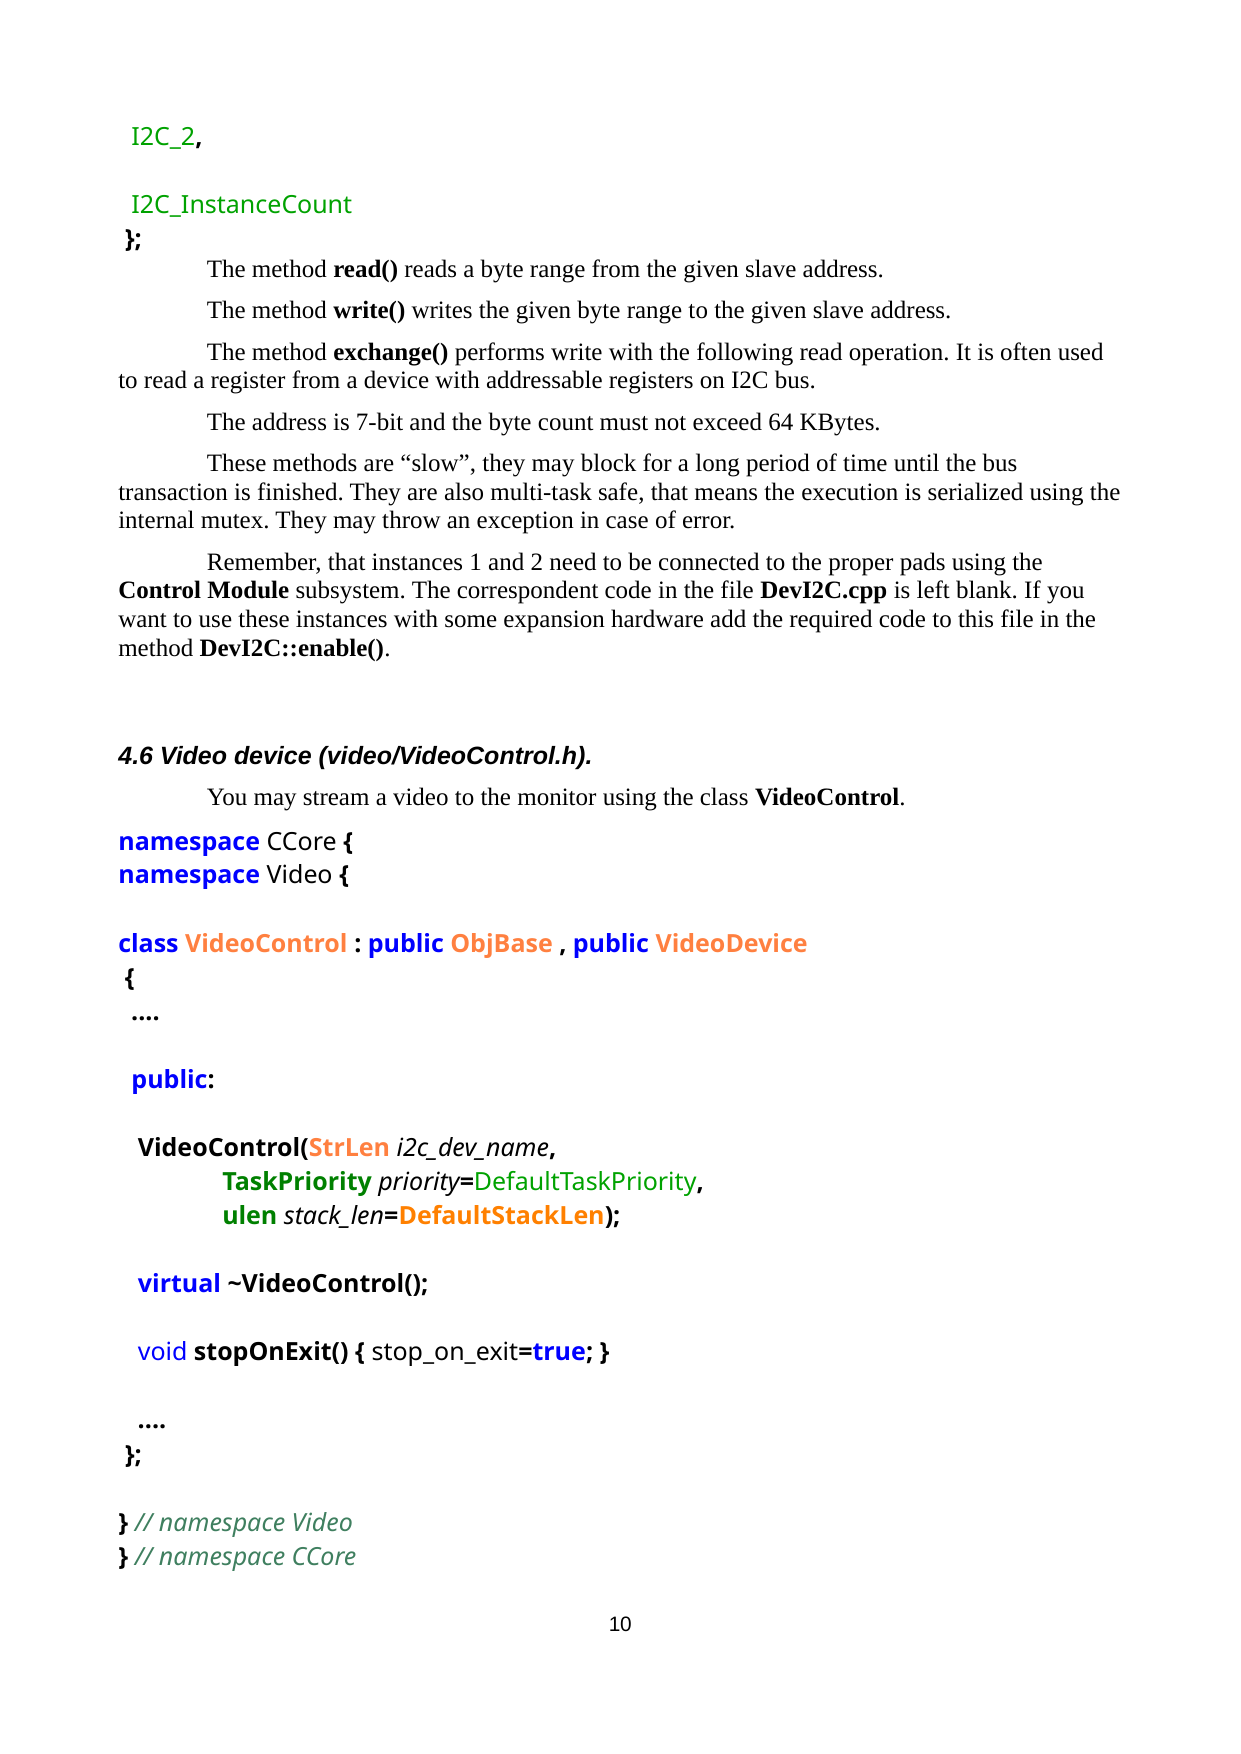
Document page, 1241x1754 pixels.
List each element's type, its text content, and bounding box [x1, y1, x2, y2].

text The method exchange() performs write with the following read operation. It is often used to read a register from a device with addressable registers on I2C bus. [118, 337, 1122, 394]
text VideoControl(StrLen i2c_dev_name, [118, 1130, 1122, 1164]
text Remember, that instances 1 and 2 need to be connected to the proper pads using the Control Module subsystem. The correspondent code in the file DevI2C.cpp is left blank. If you want to use these instances with some expansion hardware add the required code to this file in the method DevI2C::enable(). [118, 547, 1122, 662]
text } // namespace CCore [118, 1538, 1122, 1572]
text The method write() writes the given byte range to the given slave address. [118, 296, 1122, 324]
text namespace Video { [118, 857, 1122, 891]
text virtual ~VideoControl(); [118, 1266, 1122, 1300]
text public: [118, 1062, 1122, 1096]
text I2C_InstanceCount [118, 186, 1122, 220]
text namespace CCore { [118, 823, 1122, 857]
text TaskPriority priority=DefaultTaskPriority, [118, 1164, 1122, 1198]
text The method read() reads a byte range from the given slave address. [118, 254, 1122, 283]
text void stopOnExit() { stop_on_exit=true; } [118, 1334, 1122, 1368]
text You may stream a video to the monitor using the class VideoControl. [118, 782, 1122, 811]
text { [118, 959, 1122, 993]
text ulen stack_len=DefaultStackLen); [118, 1198, 1122, 1232]
text class VideoControl : public ObjBase , public VideoDevice [118, 925, 1122, 959]
text } // namespace Video [118, 1504, 1122, 1538]
text }; [118, 1436, 1122, 1470]
text These methods are “slow”, they may block for a long period of time until the bus transaction is finished. They are also multi-task safe, that means the execution is serialized using the internal mutex. They may throw an exception in case of error. [118, 448, 1122, 534]
text I2C_2, [118, 118, 1122, 152]
text .... [118, 1402, 1122, 1436]
text .... [118, 993, 1122, 1027]
text }; [118, 220, 1122, 254]
text The address is 7-bit and the byte count must not exceed 64 KBytes. [118, 407, 1122, 436]
subtitle 4.6 Video device (video/VideoControl.h). [118, 741, 1122, 769]
